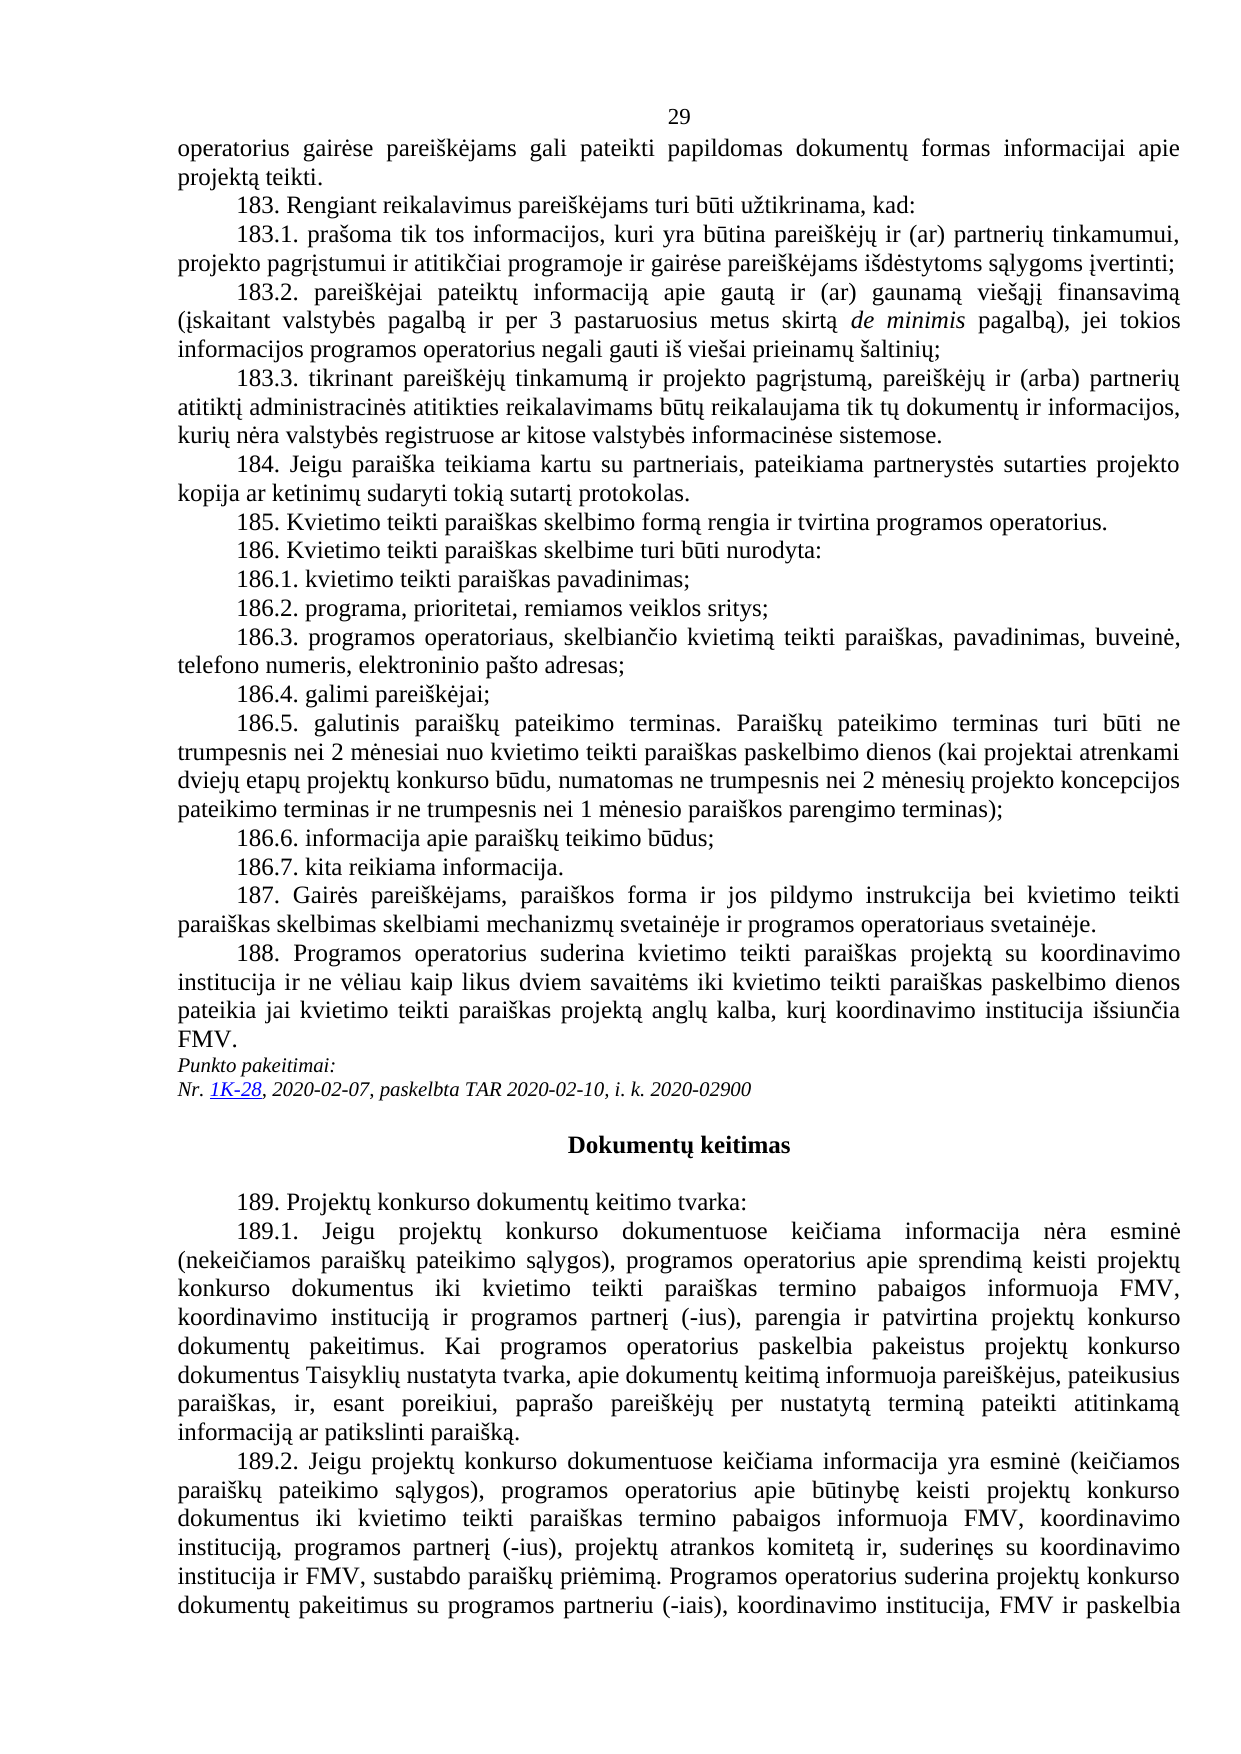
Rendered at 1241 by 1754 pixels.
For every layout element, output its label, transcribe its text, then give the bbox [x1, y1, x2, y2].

text 188. Programos operatorius suderina kvietimo teikti paraiškas projektą su koordinavimo institucija ir ne vėliau kaip likus dviem savaitėms iki kvietimo teikti paraiškas paskelbimo dienos pateikia jai kvietimo teikti paraiškas projektą anglų kalba, kurį koordinavimo institucija išsiunčia FMV. [177, 938, 1181, 1053]
text 189.1. Jeigu projektų konkurso dokumentuose keičiama informacija nėra esminė (nekeičiamos paraiškų pateikimo sąlygos), programos operatorius apie sprendimą keisti projektų konkurso dokumentus iki kvietimo teikti paraiškas termino pabaigos informuoja FMV, koordinavimo instituciją ir programos partnerį (-ius), parengia ir patvirtina projektų konkurso dokumentų pakeitimus. Kai programos operatorius paskelbia pakeistus projektų konkurso dokumentus Taisyklių nustatyta tvarka, apie dokumentų keitimą informuoja pareiškėjus, pateikusius paraiškas, ir, esant poreikiui, paprašo pareiškėjų per nustatytą terminą pateikti atitinkamą informaciją ar patikslinti paraišką. [177, 1216, 1181, 1446]
text 183.1. prašoma tik tos informacijos, kuri yra būtina pareiškėjų ir (ar) partnerių tinkamumui, projekto pagrįstumui ir atitikčiai programoje ir gairėse pareiškėjams išdėstytoms sąlygoms įvertinti; [177, 219, 1181, 277]
text 186.4. galimi pareiškėjai; [177, 679, 1181, 708]
text Punkto pakeitimai: [177, 1053, 1181, 1077]
text 185. Kvietimo teikti paraiškas skelbimo formą rengia ir tvirtina programos operatorius. [177, 507, 1181, 535]
text 183.2. pareiškėjai pateiktų informaciją apie gautą ir (ar) gaunamą viešąjį finansavimą (įskaitant valstybės pagalbą ir per 3 pastaruosius metus skirtą de minimis pagalbą), jei tokios informacijos programos operatorius negali gauti iš viešai prieinamų šaltinių; [177, 277, 1181, 363]
text 186.3. programos operatoriaus, skelbiančio kvietimą teikti paraiškas, pavadinimas, buveinė, telefono numeris, elektroninio pašto adresas; [177, 622, 1181, 679]
text Dokumentų keitimas [177, 1130, 1181, 1158]
text 184. Jeigu paraiška teikiama kartu su partneriais, pateikiama partnerystės sutarties projekto kopija ar ketinimų sudaryti tokią sutartį protokolas. [177, 449, 1181, 507]
text 189.2. Jeigu projektų konkurso dokumentuose keičiama informacija yra esminė (keičiamos paraiškų pateikimo sąlygos), programos operatorius apie būtinybę keisti projektų konkurso dokumentus iki kvietimo teikti paraiškas termino pabaigos informuoja FMV, koordinavimo instituciją, programos partnerį (-ius), projektų atrankos komitetą ir, suderinęs su koordinavimo institucija ir FMV, sustabdo paraiškų priėmimą. Programos operatorius suderina projektų konkurso dokumentų pakeitimus su programos partneriu (-iais), koordinavimo institucija, FMV ir paskelbia [177, 1446, 1181, 1618]
text 186.5. galutinis paraiškų pateikimo terminas. Paraiškų pateikimo terminas turi būti ne trumpesnis nei 2 mėnesiai nuo kvietimo teikti paraiškas paskelbimo dienos (kai projektai atrenkami dviejų etapų projektų konkurso būdu, numatomas ne trumpesnis nei 2 mėnesių projekto koncepcijos pateikimo terminas ir ne trumpesnis nei 1 mėnesio paraiškos parengimo terminas); [177, 708, 1181, 823]
text 186.6. informacija apie paraiškų teikimo būdus; [177, 823, 1181, 852]
text Nr. 1K-28, 2020-02-07, paskelbta TAR 2020-02-10, i. k. 2020-02900 [177, 1077, 1181, 1101]
text 186.7. kita reikiama informacija. [177, 852, 1181, 880]
text 183.3. tikrinant pareiškėjų tinkamumą ir projekto pagrįstumą, pareiškėjų ir (arba) partnerių atitiktį administracinės atitikties reikalavimams būtų reikalaujama tik tų dokumentų ir informacijos, kurių nėra valstybės registruose ar kitose valstybės informacinėse sistemose. [177, 363, 1181, 449]
text operatorius gairėse pareiškėjams gali pateikti papildomas dokumentų formas informacijai apie projektą teikti. [177, 133, 1181, 190]
text 186.1. kvietimo teikti paraiškas pavadinimas; [177, 564, 1181, 593]
text 186.2. programa, prioritetai, remiamos veiklos sritys; [177, 593, 1181, 622]
text 183. Rengiant reikalavimus pareiškėjams turi būti užtikrinama, kad: [177, 190, 1181, 219]
text 187. Gairės pareiškėjams, paraiškos forma ir jos pildymo instrukcija bei kvietimo teikti paraiškas skelbimas skelbiami mechanizmų svetainėje ir programos operatoriaus svetainėje. [177, 880, 1181, 938]
text 186. Kvietimo teikti paraiškas skelbime turi būti nurodyta: [177, 535, 1181, 564]
text 189. Projektų konkurso dokumentų keitimo tvarka: [177, 1187, 1181, 1216]
